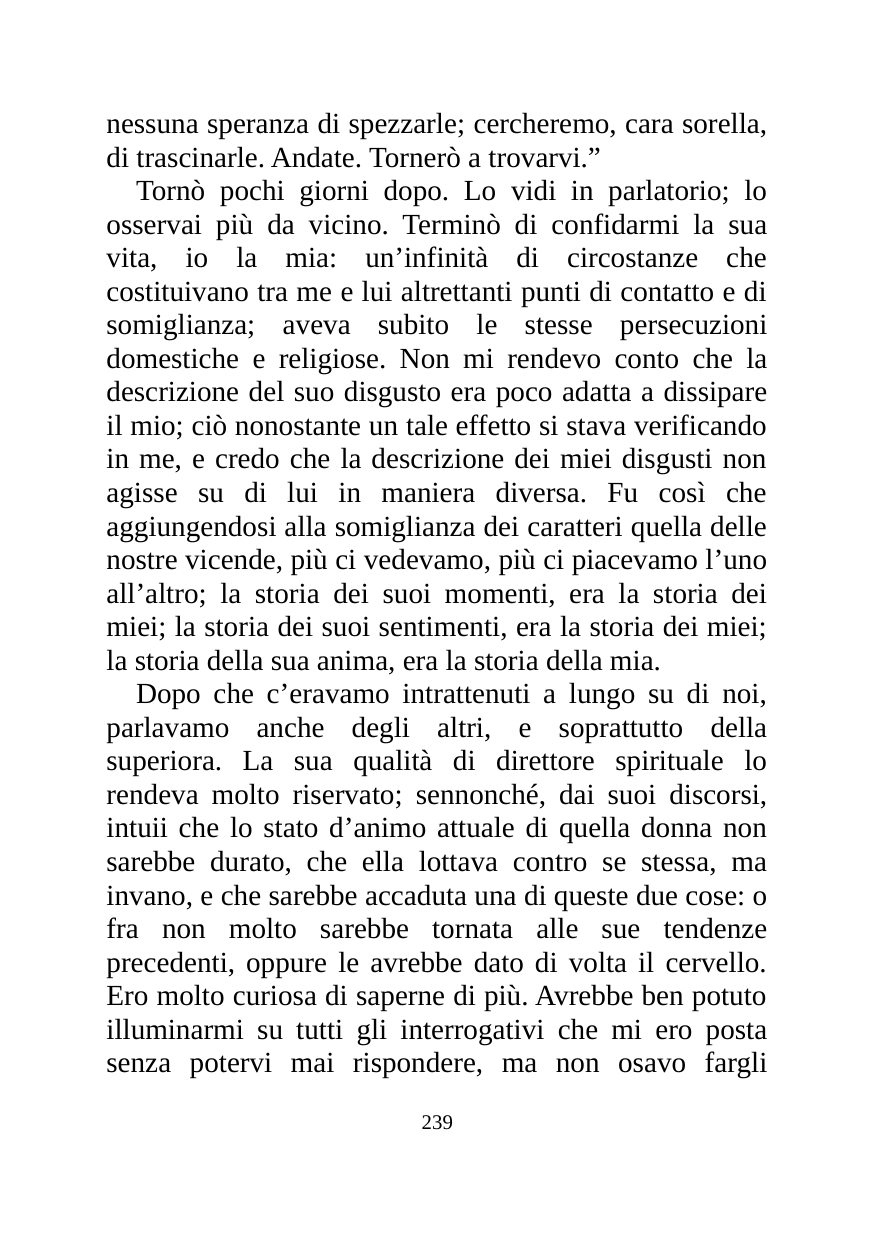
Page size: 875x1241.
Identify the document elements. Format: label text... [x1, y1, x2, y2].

text Tornò pochi giorni dopo. Lo vidi in parlatorio; lo osservai più da vicino. Terminò di confidarmi la sua vita, io la mia: un’infinità di circostanze che costituivano tra me e lui altrettanti punti di contatto e di somiglianza; aveva subito le stesse persecuzioni domestiche e religiose. Non mi rendevo conto che la descrizione del suo disgusto era poco adatta a dissipare il mio; ciò nonostante un tale effetto si stava verificando in me, e credo che la descrizione dei miei disgusti non agisse su di lui in maniera diversa. Fu così che aggiungendosi alla somiglianza dei caratteri quella delle nostre vicende, più ci vedevamo, più ci piacevamo l’uno all’altro; la storia dei suoi momenti, era la storia dei miei; la storia dei suoi sentimenti, era la storia dei miei; la storia della sua anima, era la storia della mia. [106, 173, 768, 676]
text nessuna speranza di spezzarle; cercheremo, cara sorella, di trascinarle. Andate. Tornerò a trovarvi.” [106, 106, 768, 173]
text Dopo che c’eravamo intrattenuti a lungo su di noi, parlavamo anche degli altri, e soprattutto della superiora. La sua qualità di direttore spirituale lo rendeva molto riservato; sennonché, dai suoi discorsi, intuii che lo stato d’animo attuale di quella donna non sarebbe durato, che ella lottava contro se stessa, ma invano, e che sarebbe accaduta una di queste due cose: o fra non molto sarebbe tornata alle sue tendenze precedenti, oppure le avrebbe dato di volta il cervello. Ero molto curiosa di saperne di più. Avrebbe ben potuto illuminarmi su tutti gli interrogativi che mi ero posta senza potervi mai rispondere, ma non osavo fargli [106, 676, 768, 1079]
